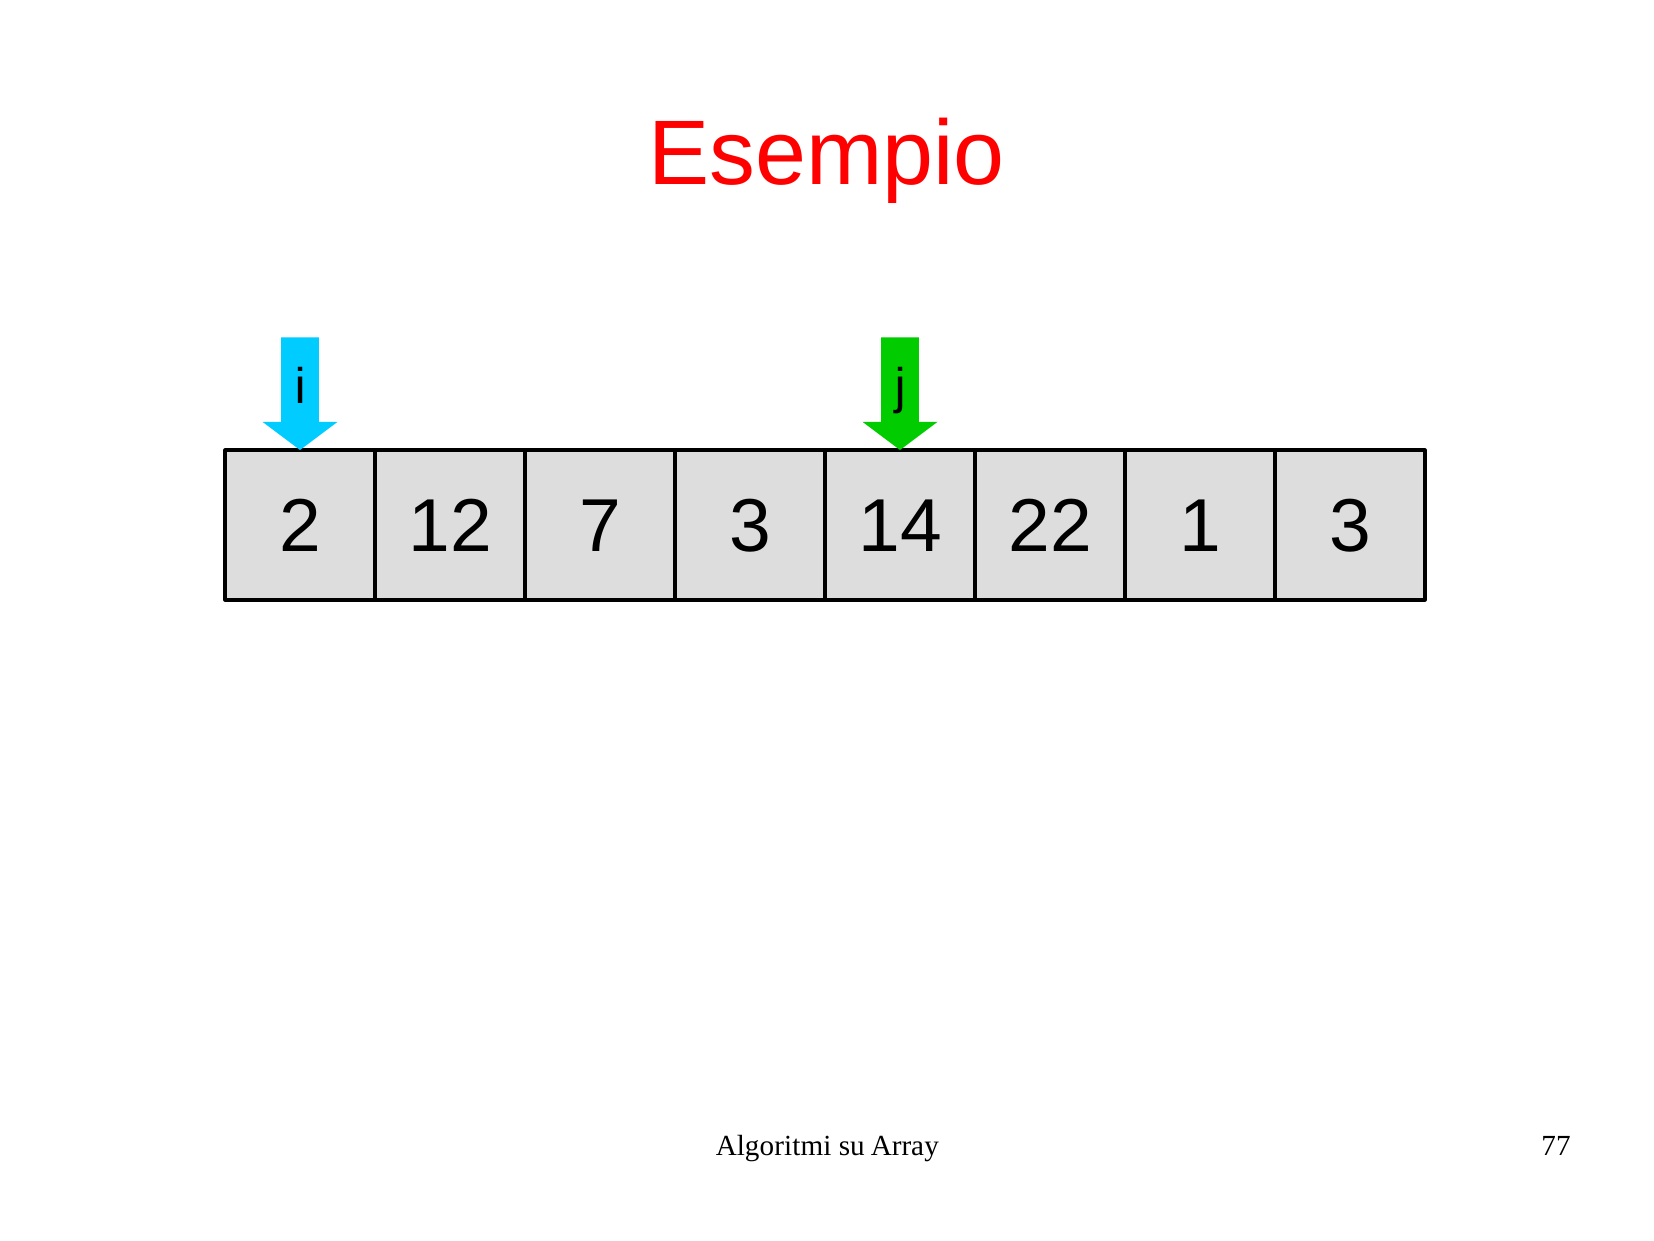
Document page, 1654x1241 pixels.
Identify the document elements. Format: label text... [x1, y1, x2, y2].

text_box 1 [1125, 450, 1275, 601]
text_box 12 [376, 450, 525, 601]
text_box 7 [525, 450, 675, 601]
title Esempio [82, 49, 1571, 257]
text_box 14 [825, 450, 975, 601]
text_box 3 [675, 450, 825, 601]
text_box 22 [975, 450, 1125, 601]
text_box 2 [225, 450, 376, 601]
text_box 3 [1275, 450, 1426, 601]
text_box i [262, 337, 338, 451]
text_box j [862, 337, 938, 451]
